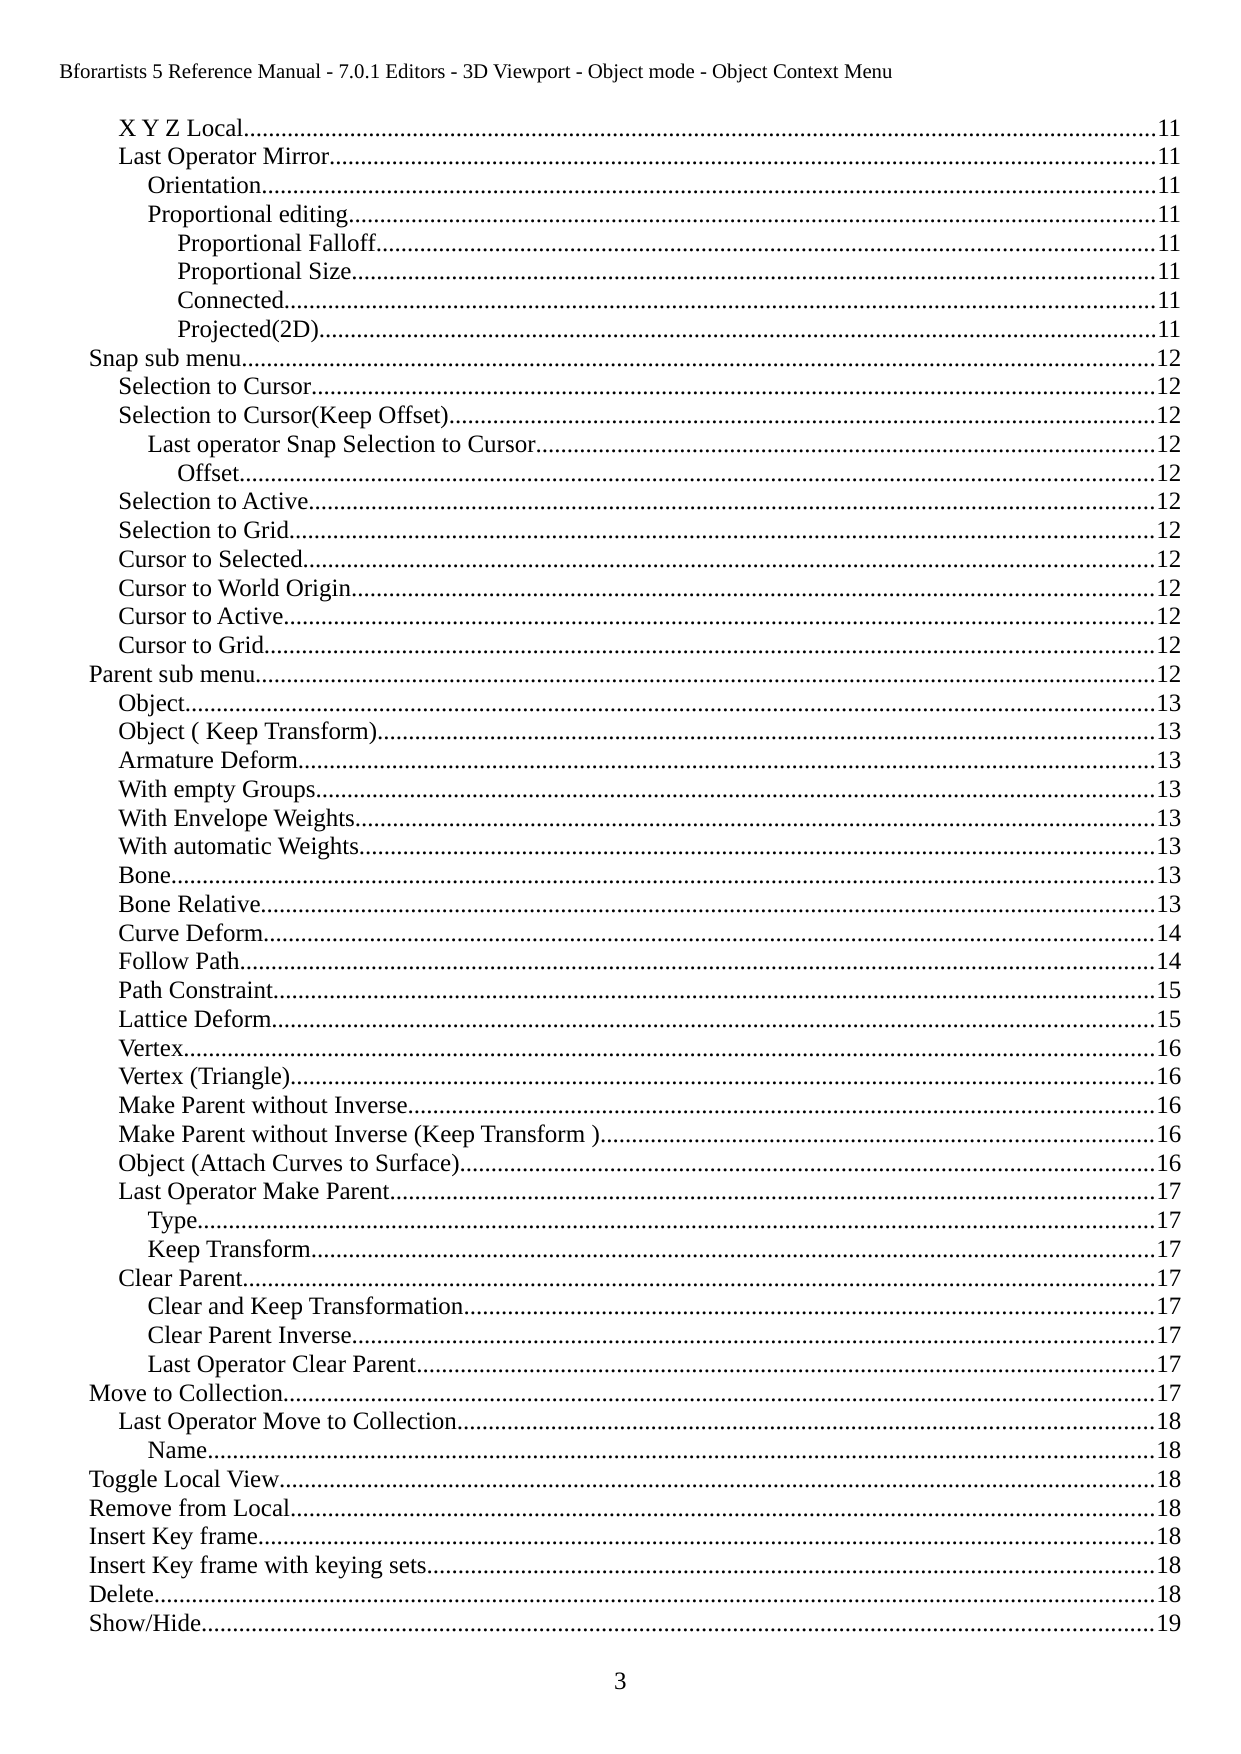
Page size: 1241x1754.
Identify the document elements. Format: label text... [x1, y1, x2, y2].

text Path Constraint 15 [118, 975, 1181, 1004]
text Cursor to World Origin 12 [118, 573, 1181, 601]
text Insert Key frame 18 [88, 1521, 1181, 1550]
text Curve Deform 14 [118, 918, 1181, 946]
text Delete 18 [88, 1579, 1181, 1608]
text Parent sub menu 12 [88, 659, 1181, 688]
text Last Operator Move to Collection 18 [118, 1406, 1181, 1435]
text Last Operator Clear Parent 17 [147, 1349, 1181, 1378]
text Cursor to Selected 12 [118, 544, 1181, 573]
text Keep Transform 17 [147, 1234, 1181, 1263]
text Show/Hide 19 [88, 1608, 1181, 1636]
text Bone Relative 13 [118, 889, 1181, 918]
text Snap sub menu 12 [88, 343, 1181, 371]
text Projected(2D) 11 [177, 314, 1181, 343]
text Clear Parent 17 [118, 1263, 1181, 1291]
text Object ( Keep Transform) 13 [118, 716, 1181, 745]
text Clear and Keep Transformation 17 [147, 1291, 1181, 1320]
text With empty Groups 13 [118, 774, 1181, 803]
text Connected 11 [177, 285, 1181, 314]
text Proportional editing 11 [147, 199, 1181, 228]
text Last Operator Mirror 11 [118, 141, 1181, 170]
text X Y Z Local 11 [118, 113, 1181, 141]
text Armature Deform 13 [118, 745, 1181, 774]
text With automatic Weights 13 [118, 831, 1181, 860]
text Selection to Cursor(Keep Offset) 12 [118, 400, 1181, 429]
text Bone 13 [118, 860, 1181, 889]
text Cursor to Grid 12 [118, 630, 1181, 659]
text Offset 12 [177, 458, 1181, 486]
text Lattice Deform 15 [118, 1004, 1181, 1033]
text Remove from Local 18 [88, 1493, 1181, 1521]
text Make Parent without Inverse (Keep Transform ) 16 [118, 1119, 1181, 1148]
text Proportional Size 11 [177, 256, 1181, 285]
text Orientation 11 [147, 170, 1181, 199]
text Vertex (Triangle) 16 [118, 1061, 1181, 1090]
text Toggle Local View 18 [88, 1464, 1181, 1493]
text Move to Collection 17 [88, 1378, 1181, 1406]
text Object 13 [118, 688, 1181, 716]
text Selection to Grid 12 [118, 515, 1181, 544]
text Cursor to Active 12 [118, 601, 1181, 630]
text Selection to Active 12 [118, 486, 1181, 515]
text Type 17 [147, 1205, 1181, 1234]
text Last operator Snap Selection to Cursor 12 [147, 429, 1181, 458]
text Name 18 [147, 1435, 1181, 1464]
text Object (Attach Curves to Surface) 16 [118, 1148, 1181, 1176]
text Selection to Cursor 12 [118, 371, 1181, 400]
text Follow Path 14 [118, 946, 1181, 975]
text With Envelope Weights 13 [118, 803, 1181, 831]
text Last Operator Make Parent 17 [118, 1176, 1181, 1205]
text Clear Parent Inverse 17 [147, 1320, 1181, 1349]
text Insert Key frame with keying sets 18 [88, 1550, 1181, 1579]
text Make Parent without Inverse 16 [118, 1090, 1181, 1119]
text Vertex 16 [118, 1033, 1181, 1061]
text Proportional Falloff 11 [177, 228, 1181, 256]
